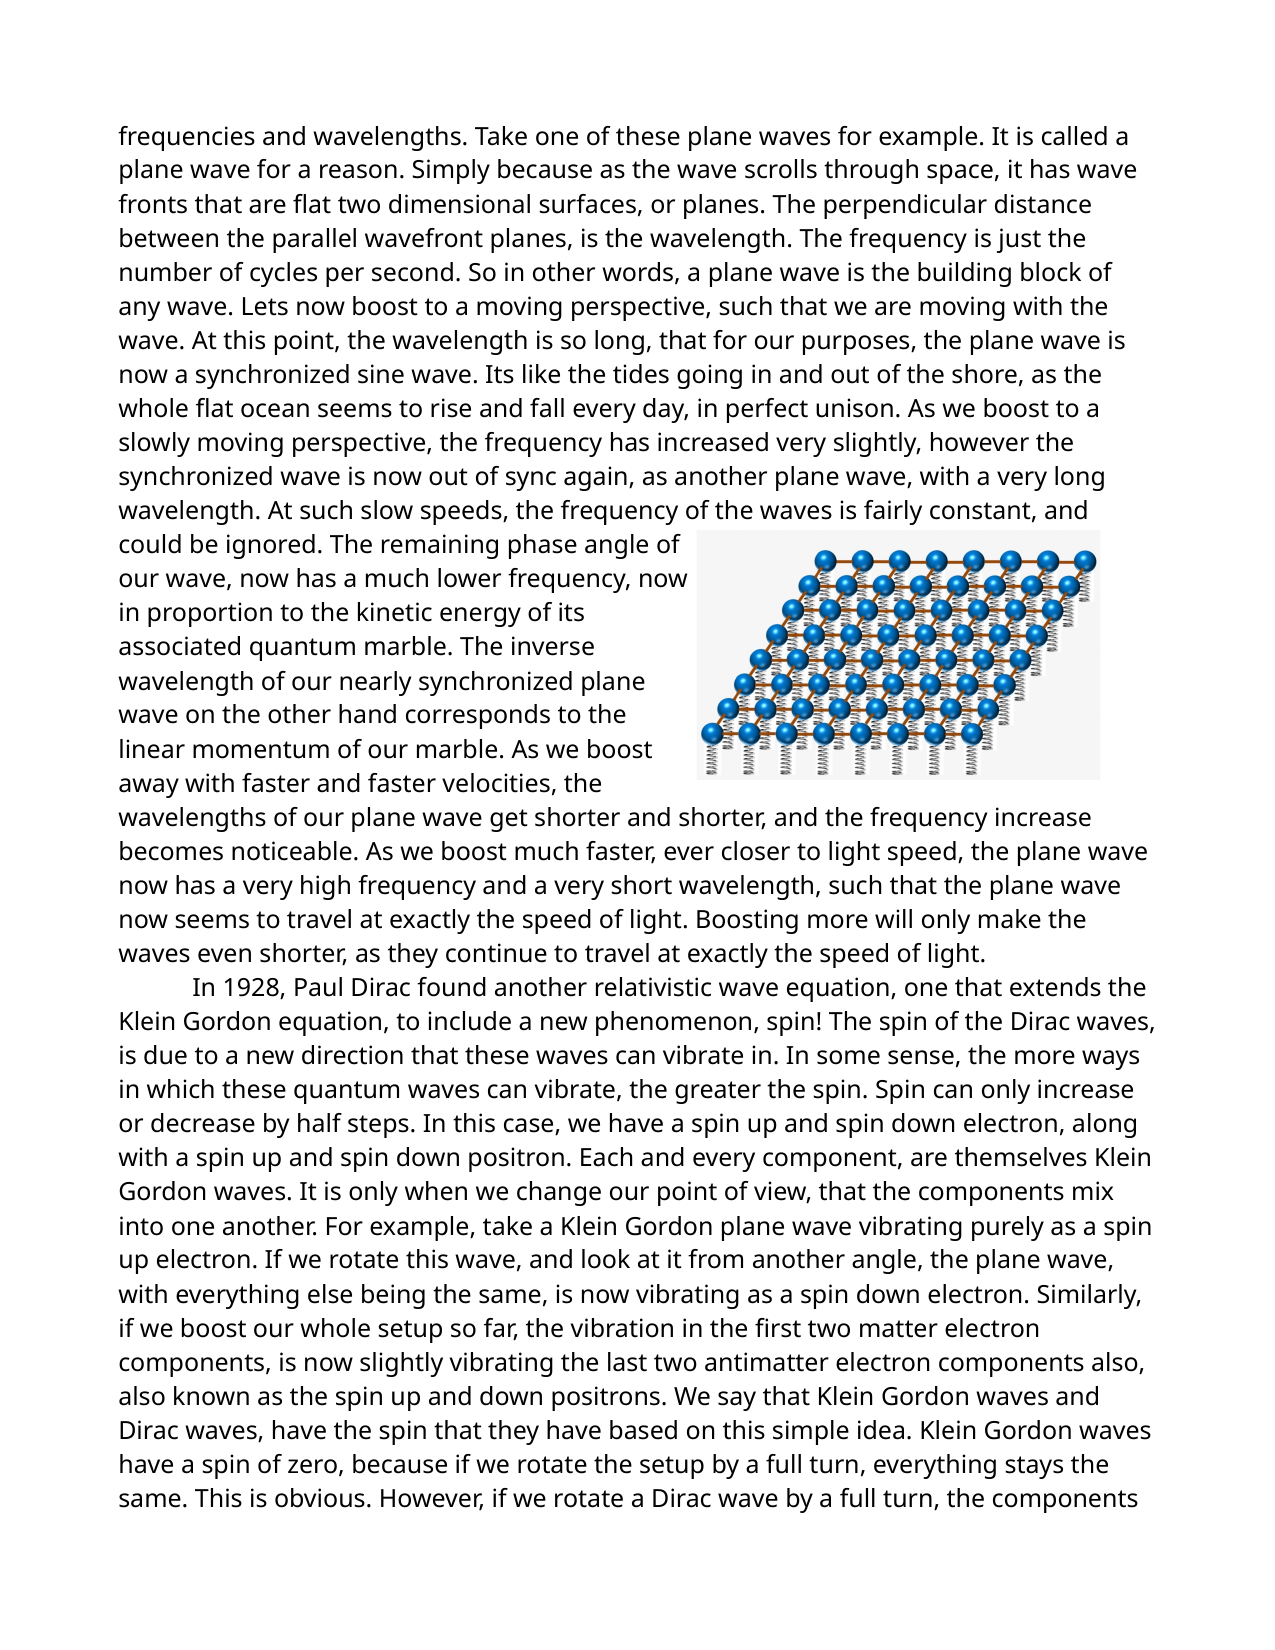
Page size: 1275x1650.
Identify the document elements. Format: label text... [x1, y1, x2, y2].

text frequencies and wavelengths. Take one of these plane waves for example. It is called a plane wave for a reason. Simply because as the wave scrolls through space, it has wave fronts that are flat two dimensional surfaces, or planes. The perpendicular distance between the parallel wavefront planes, is the wavelength. The frequency is just the number of cycles per second. So in other words, a plane wave is the building block of any wave. Lets now boost to a moving perspective, such that we are moving with the wave. At this point, the wavelength is so long, that for our purposes, the plane wave is now a synchronized sine wave. Its like the tides going in and out of the shore, as the whole flat ocean seems to rise and fall every day, in perfect unison. As we boost to a slowly moving perspective, the frequency has increased very slightly, however the synchronized wave is now out of sync again, as another plane wave, with a very long wavelength. At such slow speeds, the frequency of the waves is fairly constant, and could be ignored. The remaining phase angle of our wave, now has a much lower frequency, now in proportion to the kinetic energy of its associated quantum marble. The inverse wavelength of our nearly synchronized plane wave on the other hand corresponds to the linear momentum of our marble. As we boost away with faster and faster velocities, the wavelengths of our plane wave get shorter and shorter, and the frequency increase becomes noticeable. As we boost much faster, ever closer to light speed, the plane wave now has a very high frequency and a very short wavelength, such that the plane wave now seems to travel at exactly the speed of light. Boosting more will only make the waves even shorter, as they continue to travel at exactly the speed of light. [118, 118, 1157, 970]
text In 1928, Paul Dirac found another relativistic wave equation, one that extends the Klein Gordon equation, to include a new phenomenon, spin! The spin of the Dirac waves, is due to a new direction that these waves can vibrate in. In some sense, the more ways in which these quantum waves can vibrate, the greater the spin. Spin can only increase or decrease by half steps. In this case, we have a spin up and spin down electron, along with a spin up and spin down positron. Each and every component, are themselves Klein Gordon waves. It is only when we change our point of view, that the components mix into one another. For example, take a Klein Gordon plane wave vibrating purely as a spin up electron. If we rotate this wave, and look at it from another angle, the plane wave, with everything else being the same, is now vibrating as a spin down electron. Similarly, if we boost our whole setup so far, the vibration in the first two matter electron components, is now slightly vibrating the last two antimatter electron components also, also known as the spin up and down positrons. We say that Klein Gordon waves and Dirac waves, have the spin that they have based on this simple idea. Klein Gordon waves have a spin of zero, because if we rotate the setup by a full turn, everything stays the same. This is obvious. However, if we rotate a Dirac wave by a full turn, the components [118, 970, 1157, 1515]
picture [696, 530, 1101, 780]
